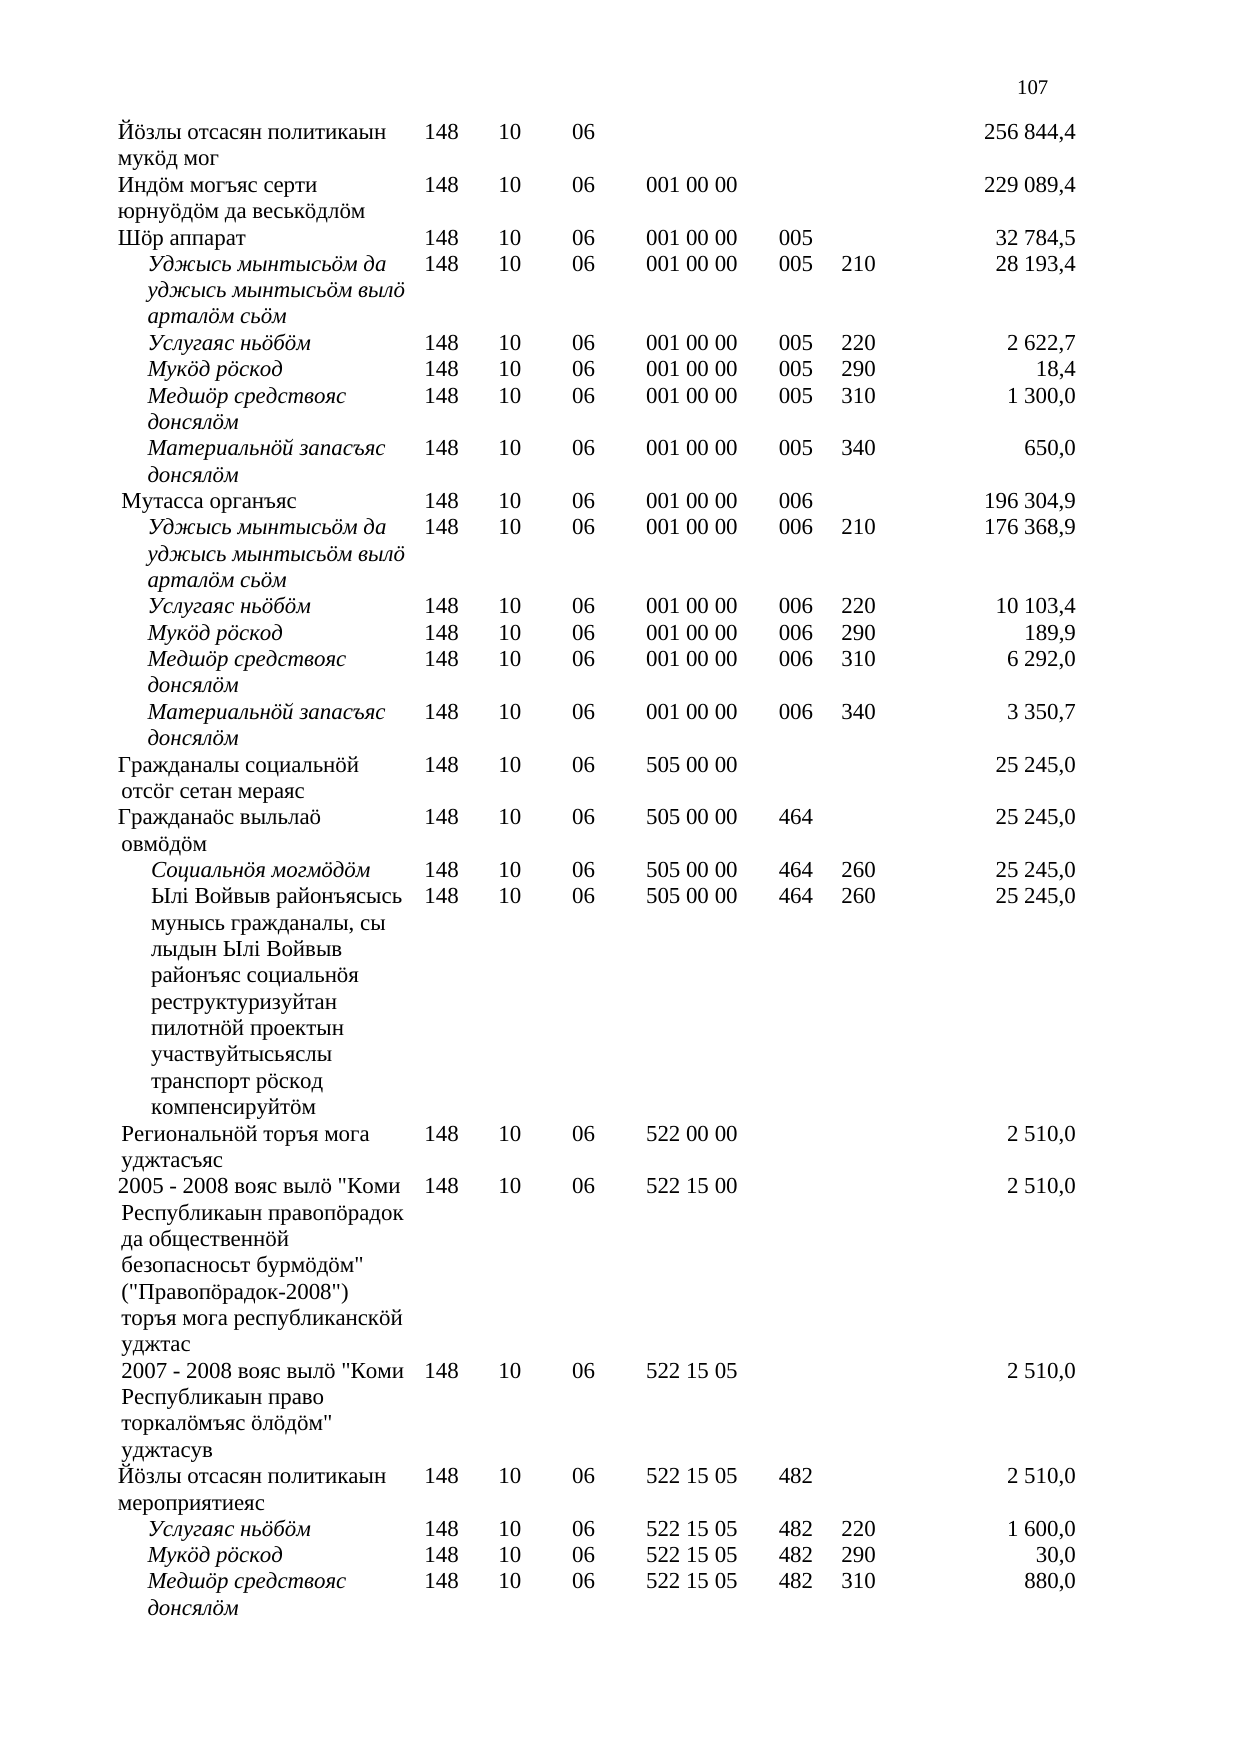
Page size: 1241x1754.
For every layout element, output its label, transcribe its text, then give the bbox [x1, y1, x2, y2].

table_cell Медшöр средствояс донсялöм [109, 1568, 415, 1620]
table_cell 06 [563, 487, 637, 513]
table_cell 005 [770, 434, 832, 487]
table_cell 148 [415, 593, 489, 619]
table_cell 005 [770, 382, 832, 434]
table_cell 006 [770, 698, 832, 751]
table_cell 260 [832, 883, 906, 1119]
table_cell 522 00 00 [637, 1120, 770, 1172]
table_cell [770, 751, 832, 803]
table_cell Йöзлы отсасян политикаын мукöд мог [109, 118, 415, 171]
table_cell 001 00 00 [637, 593, 770, 619]
table_cell 210 [832, 514, 906, 592]
table_cell 148 [415, 698, 489, 751]
table_cell 148 [415, 1568, 489, 1620]
table_cell 148 [415, 751, 489, 803]
table_cell 2 510,0 [906, 1120, 1084, 1172]
table_cell 06 [563, 1120, 637, 1172]
table_cell 10 [489, 224, 563, 250]
table_cell 001 00 00 [637, 645, 770, 698]
table_cell Мукöд рöскод [109, 355, 415, 382]
table_cell 06 [563, 171, 637, 223]
table_cell [832, 487, 906, 513]
table_cell 06 [563, 1515, 637, 1541]
table_cell Услугаяс ньöбöм [109, 329, 415, 355]
table_cell 25 245,0 [906, 856, 1084, 882]
table_cell 522 15 05 [637, 1357, 770, 1462]
table_cell 210 [832, 250, 906, 329]
table_cell 001 00 00 [637, 382, 770, 434]
table_cell Медшöр средствояс донсялöм [109, 645, 415, 698]
table_cell 32 784,5 [906, 224, 1084, 250]
table_cell 522 15 05 [637, 1541, 770, 1568]
table_cell 25 245,0 [906, 883, 1084, 1119]
table_cell 196 304,9 [906, 487, 1084, 513]
table_cell 340 [832, 434, 906, 487]
table_cell Ылі Войвыв районъясысь мунысь гражданалы, сы лыдын Ылі Войвыв районъяс социальнöя реструктуризуйтан пилотнöй проектын участвуйтысьяслы транспорт рöскод компенсируйтöм [109, 883, 415, 1119]
table_cell 148 [415, 1172, 489, 1357]
table_cell 06 [563, 382, 637, 434]
table_cell 148 [415, 514, 489, 592]
table_cell 06 [563, 224, 637, 250]
table_cell 10 [489, 1568, 563, 1620]
table_cell 001 00 00 [637, 619, 770, 645]
table_cell 148 [415, 382, 489, 434]
table_cell 148 [415, 118, 489, 171]
table_cell Мукöд рöскод [109, 619, 415, 645]
table_cell 001 00 00 [637, 487, 770, 513]
table_cell 148 [415, 803, 489, 856]
table_cell [770, 1120, 832, 1172]
table_cell 06 [563, 355, 637, 382]
table_cell 10 [489, 487, 563, 513]
table_cell 06 [563, 1172, 637, 1357]
table_cell 001 00 00 [637, 329, 770, 355]
table_cell 06 [563, 803, 637, 856]
table_cell 06 [563, 645, 637, 698]
table_cell Гражданаöс выльлаö овмöдöм [109, 803, 415, 856]
table_cell 522 15 05 [637, 1568, 770, 1620]
table_cell Медшöр средствояс донсялöм [109, 382, 415, 434]
table_cell 148 [415, 355, 489, 382]
table_cell Уджысь мынтысьöм да уджысь мынтысьöм вылö арталöм сьöм [109, 514, 415, 592]
table_cell 148 [415, 1462, 489, 1515]
table_cell 18,4 [906, 355, 1084, 382]
table_cell 005 [770, 355, 832, 382]
table_cell 482 [770, 1462, 832, 1515]
table_cell 001 00 00 [637, 250, 770, 329]
table_cell 522 15 00 [637, 1172, 770, 1357]
table_cell 06 [563, 751, 637, 803]
table_cell 290 [832, 619, 906, 645]
table_cell 2 510,0 [906, 1172, 1084, 1357]
table_cell 006 [770, 619, 832, 645]
table_cell 148 [415, 1541, 489, 1568]
table_cell Уджысь мынтысьöм да уджысь мынтысьöм вылö арталöм сьöм [109, 250, 415, 329]
table_cell Региональнöй торъя мога уджтасъяс [109, 1120, 415, 1172]
table_cell Мукöд рöскод [109, 1541, 415, 1568]
table_cell 001 00 00 [637, 514, 770, 592]
table_cell 10 [489, 514, 563, 592]
table_cell 260 [832, 856, 906, 882]
table_cell 06 [563, 250, 637, 329]
table_cell 06 [563, 434, 637, 487]
table_cell 522 15 05 [637, 1462, 770, 1515]
table_cell Шöр аппарат [109, 224, 415, 250]
table_cell 10 [489, 751, 563, 803]
table_cell 28 193,4 [906, 250, 1084, 329]
table_cell [832, 751, 906, 803]
table_cell 25 245,0 [906, 751, 1084, 803]
table_cell 148 [415, 856, 489, 882]
table_cell 005 [770, 224, 832, 250]
table_cell 06 [563, 118, 637, 171]
table_cell 06 [563, 329, 637, 355]
table_cell 10 103,4 [906, 593, 1084, 619]
table_cell 2 510,0 [906, 1357, 1084, 1462]
table_cell 220 [832, 593, 906, 619]
table_cell 10 [489, 856, 563, 882]
table_cell 06 [563, 1541, 637, 1568]
table_cell 189,9 [906, 619, 1084, 645]
table_cell Материальнöй запасъяс донсялöм [109, 698, 415, 751]
table_cell 06 [563, 1462, 637, 1515]
table_cell Гражданалы социальнöй отсöг сетан мераяс [109, 751, 415, 803]
table_cell 10 [489, 593, 563, 619]
table_cell 06 [563, 1568, 637, 1620]
table_cell 505 00 00 [637, 883, 770, 1119]
table_cell [637, 118, 770, 171]
table_cell 256 844,4 [906, 118, 1084, 171]
table_cell 148 [415, 487, 489, 513]
table_cell 148 [415, 645, 489, 698]
table_cell [770, 1357, 832, 1462]
table_cell 06 [563, 856, 637, 882]
table_cell 10 [489, 171, 563, 223]
table_cell 2007 - 2008 вояс вылö "Коми Республикаын право торкалöмъяс öлöдöм" уджтасув [109, 1357, 415, 1462]
table_cell 10 [489, 1515, 563, 1541]
table_cell Мутасса органъяс [109, 487, 415, 513]
table_cell 10 [489, 619, 563, 645]
table_cell 2 622,7 [906, 329, 1084, 355]
table_cell 2 510,0 [906, 1462, 1084, 1515]
table_cell Услугаяс ньöбöм [109, 593, 415, 619]
table_cell 10 [489, 1541, 563, 1568]
table_cell [832, 224, 906, 250]
table_cell 10 [489, 382, 563, 434]
table_cell [770, 171, 832, 223]
table_cell 229 089,4 [906, 171, 1084, 223]
table_cell 220 [832, 1515, 906, 1541]
table_cell 10 [489, 250, 563, 329]
table_cell 482 [770, 1541, 832, 1568]
table_cell 148 [415, 619, 489, 645]
table_cell 290 [832, 1541, 906, 1568]
table_cell 340 [832, 698, 906, 751]
table_cell 06 [563, 619, 637, 645]
table_cell 006 [770, 514, 832, 592]
table_cell [770, 1172, 832, 1357]
table_cell 1 600,0 [906, 1515, 1084, 1541]
table_cell 148 [415, 224, 489, 250]
table_cell 005 [770, 329, 832, 355]
table_cell 310 [832, 645, 906, 698]
table_cell 001 00 00 [637, 698, 770, 751]
table_cell 001 00 00 [637, 224, 770, 250]
table_cell 10 [489, 883, 563, 1119]
table_cell 176 368,9 [906, 514, 1084, 592]
table_cell 006 [770, 593, 832, 619]
table_cell [832, 1172, 906, 1357]
table_cell [832, 1462, 906, 1515]
table_cell 505 00 00 [637, 751, 770, 803]
table_cell [832, 171, 906, 223]
table_cell 30,0 [906, 1541, 1084, 1568]
table_cell 148 [415, 1515, 489, 1541]
table_cell [770, 118, 832, 171]
table_cell 505 00 00 [637, 803, 770, 856]
table_cell 001 00 00 [637, 434, 770, 487]
table_cell 10 [489, 118, 563, 171]
table_cell Йöзлы отсасян политикаын мероприятиеяс [109, 1462, 415, 1515]
table_cell [832, 1357, 906, 1462]
table_cell 310 [832, 382, 906, 434]
table_cell 650,0 [906, 434, 1084, 487]
table_cell 10 [489, 1357, 563, 1462]
table_cell 25 245,0 [906, 803, 1084, 856]
table_cell 880,0 [906, 1568, 1084, 1620]
table_cell 2005 - 2008 вояс вылö "Коми Республикаын правопöрадок да общественнöй безопасносьт бурмöдöм" ("Правопöрадок-2008") торъя мога республиканскöй уджтас [109, 1172, 415, 1357]
table_cell Индöм могъяс серти юрнуöдöм да веськöдлöм [109, 171, 415, 223]
table_cell 06 [563, 883, 637, 1119]
table_cell 10 [489, 698, 563, 751]
table_cell Материальнöй запасъяс донсялöм [109, 434, 415, 487]
table_cell 10 [489, 803, 563, 856]
table_cell 10 [489, 434, 563, 487]
table_cell 464 [770, 883, 832, 1119]
table_cell 006 [770, 487, 832, 513]
table_cell 148 [415, 329, 489, 355]
table_cell 310 [832, 1568, 906, 1620]
table_cell 464 [770, 803, 832, 856]
table_cell 148 [415, 250, 489, 329]
table_cell [832, 118, 906, 171]
table_cell 005 [770, 250, 832, 329]
table_cell 482 [770, 1568, 832, 1620]
table_cell 148 [415, 171, 489, 223]
table_cell 148 [415, 434, 489, 487]
table_cell 001 00 00 [637, 355, 770, 382]
table_cell 10 [489, 1172, 563, 1357]
table_cell 10 [489, 645, 563, 698]
table_cell 6 292,0 [906, 645, 1084, 698]
table_cell 06 [563, 593, 637, 619]
table_cell 148 [415, 883, 489, 1119]
table_cell 464 [770, 856, 832, 882]
table_cell Социальнöя могмöдöм [109, 856, 415, 882]
table_cell 001 00 00 [637, 171, 770, 223]
table_cell 220 [832, 329, 906, 355]
table_cell 10 [489, 1120, 563, 1172]
table_cell 1 300,0 [906, 382, 1084, 434]
table_cell 06 [563, 1357, 637, 1462]
table_cell 522 15 05 [637, 1515, 770, 1541]
table_cell 148 [415, 1357, 489, 1462]
table_cell 10 [489, 355, 563, 382]
table_cell 10 [489, 329, 563, 355]
table_cell [832, 803, 906, 856]
table_cell 06 [563, 514, 637, 592]
table_cell 148 [415, 1120, 489, 1172]
table_cell [832, 1120, 906, 1172]
table_cell 10 [489, 1462, 563, 1515]
table_cell Услугаяс ньöбöм [109, 1515, 415, 1541]
table_cell 290 [832, 355, 906, 382]
table_cell 06 [563, 698, 637, 751]
table_cell 006 [770, 645, 832, 698]
table_cell 505 00 00 [637, 856, 770, 882]
table_cell 3 350,7 [906, 698, 1084, 751]
table_cell 482 [770, 1515, 832, 1541]
